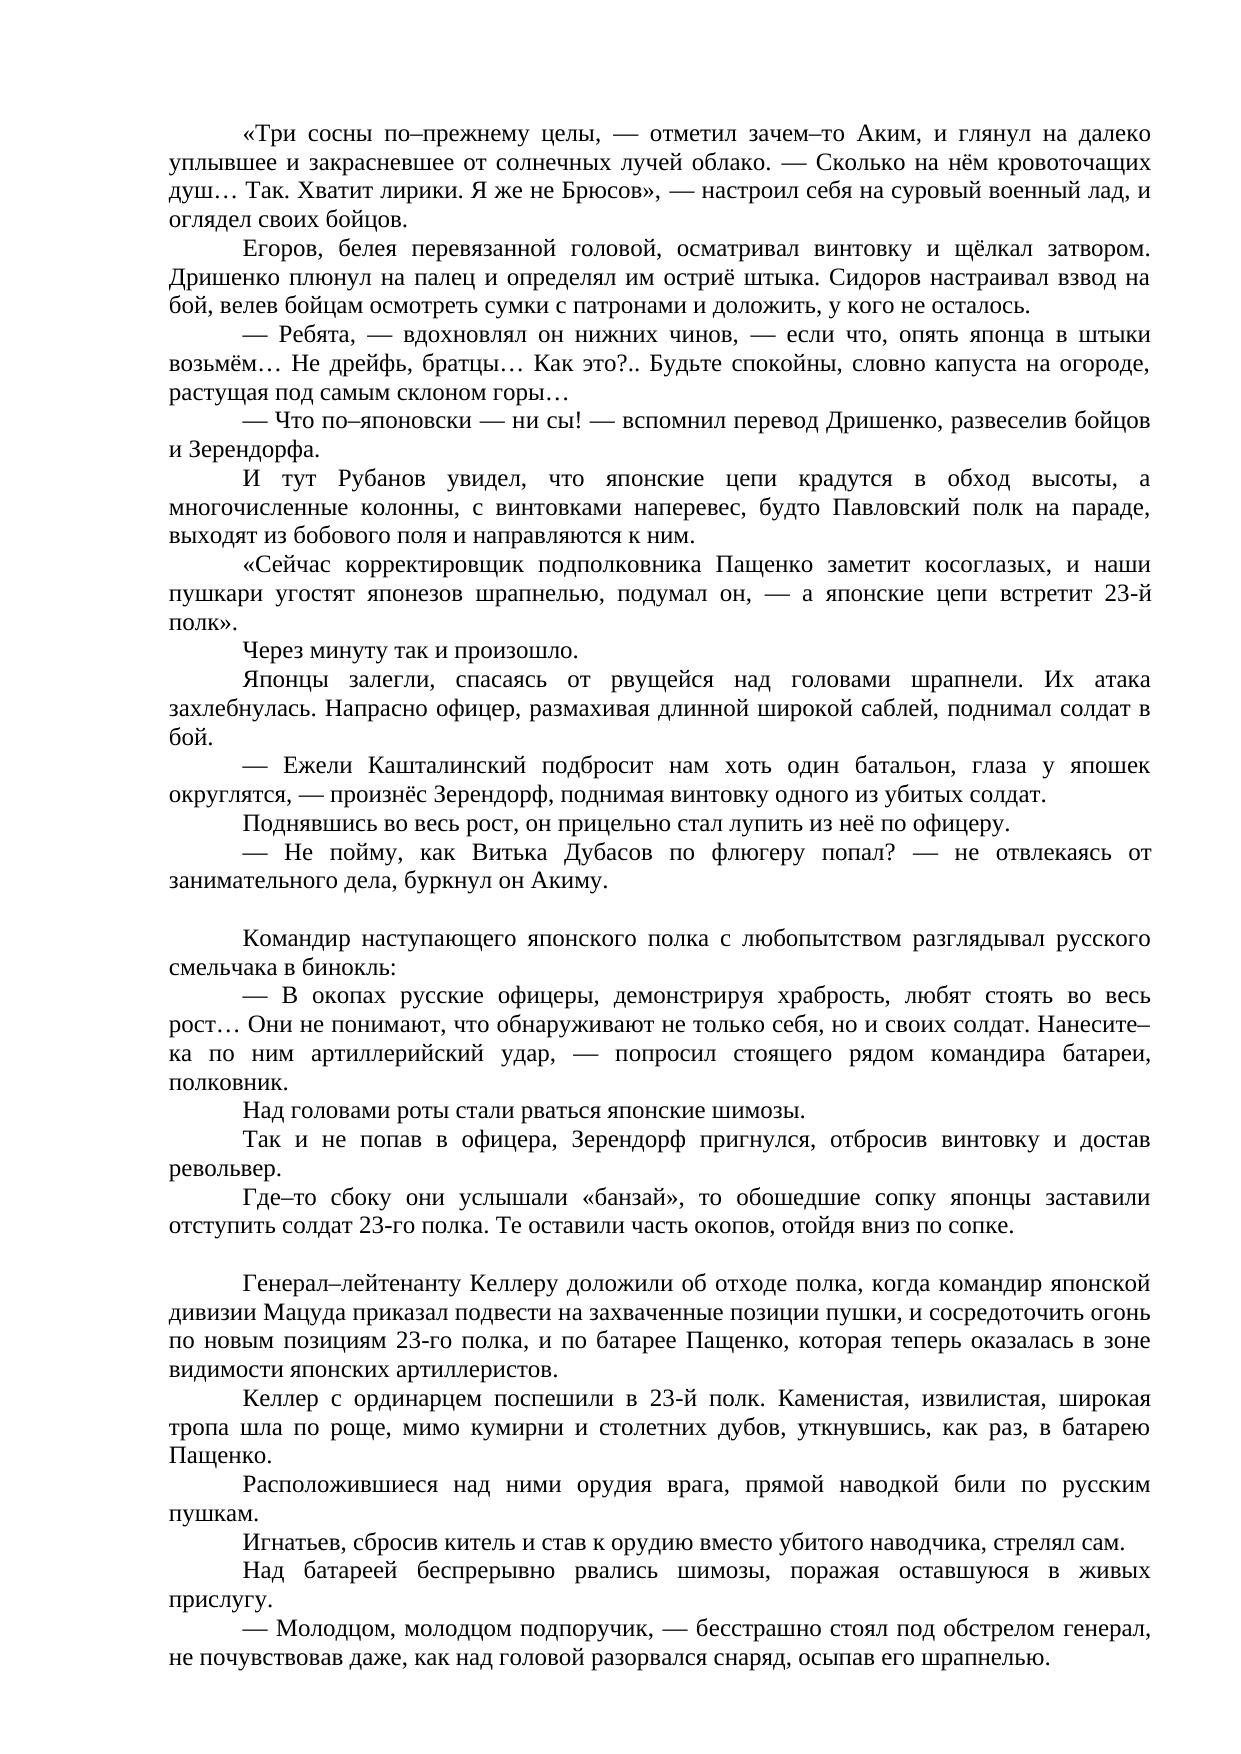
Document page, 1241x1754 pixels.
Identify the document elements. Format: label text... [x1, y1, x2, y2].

text Поднявшись во весь рост, он прицельно стал лупить из неё по офицеру. [169, 808, 1152, 837]
text «Сейчас корректировщик подполковника Пащенко заметит косоглазых, и наши пушкари угостят японезов шрапнелью, подумал он, — а японские цепи встретит 23‑й полк». [169, 549, 1152, 636]
text Над батареей беспрерывно рвались шимозы, поражая оставшуюся в живых прислугу. [169, 1556, 1152, 1613]
text Генерал–лейтенанту Келлеру доложили об отходе полка, когда командир японской дивизии Мацуда приказал подвести на захваченные позиции пушки, и сосредоточить огонь по новым позициям 23‑го полка, и по батарее Пащенко, которая теперь оказалась в зоне видимости японских артиллеристов. [169, 1268, 1152, 1383]
text Японцы залегли, спасаясь от рвущейся над головами шрапнели. Их атака захлебнулась. Напрасно офицер, размахивая длинной широкой саблей, поднимал солдат в бой. [169, 664, 1152, 751]
text Над головами роты стали рваться японские шимозы. [169, 1096, 1152, 1124]
text — В окопах русские офицеры, демонстрируя храбрость, любят стоять во весь рост… Они не понимают, что обнаруживают не только себя, но и своих солдат. Нанесите–ка по ним артиллерийский удар, — попросил стоящего рядом командира батареи, полковник. [169, 981, 1152, 1096]
text Командир наступающего японского полка с любопытством разглядывал русского смельчака в бинокль: [169, 923, 1152, 981]
text Игнатьев, сбросив китель и став к орудию вместо убитого наводчика, стрелял сам. [169, 1527, 1152, 1556]
text «Три сосны по–прежнему целы, — отметил зачем–то Аким, и глянул на далеко уплывшее и закрасневшее от солнечных лучей облако. — Сколько на нём кровоточащих душ… Так. Хватит лирики. Я же не Брюсов», — настроил себя на суровый военный лад, и оглядел своих бойцов. [169, 118, 1152, 233]
text Расположившиеся над ними орудия врага, прямой наводкой били по русским пушкам. [169, 1469, 1152, 1527]
text — Молодцом, молодцом подпоручик, — бесстрашно стоял под обстрелом генерал, не почувствовав даже, как над головой разорвался снаряд, осыпав его шрапнелью. [169, 1613, 1152, 1671]
text — Что по–японовски — ни сы! — вспомнил перевод Дришенко, развеселив бойцов и Зерендорфа. [169, 406, 1152, 463]
text — Ежели Кашталинский подбросит нам хоть один батальон, глаза у япошек округлятся, — произнёс Зерендорф, поднимая винтовку одного из убитых солдат. [169, 751, 1152, 808]
text И тут Рубанов увидел, что японские цепи крадутся в обход высоты, а многочисленные колонны, с винтовками наперевес, будто Павловский полк на параде, выходят из бобового поля и направляются к ним. [169, 463, 1152, 549]
text Где–то сбоку они услышали «банзай», то обошедшие сопку японцы заставили отступить солдат 23‑го полка. Те оставили часть окопов, отойдя вниз по сопке. [169, 1182, 1152, 1239]
text Келлер с ординарцем поспешили в 23‑й полк. Каменистая, извилистая, широкая тропа шла по роще, мимо кумирни и столетних дубов, уткнувшись, как раз, в батарею Пащенко. [169, 1383, 1152, 1469]
text — Не пойму, как Витька Дубасов по флюгеру попал? — не отвлекаясь от занимательного дела, буркнул он Акиму. [169, 837, 1152, 894]
text Егоров, белея перевязанной головой, осматривал винтовку и щёлкал затвором. Дришенко плюнул на палец и определял им остриё штыка. Сидоров настраивал взвод на бой, велев бойцам осмотреть сумки с патронами и доложить, у кого не осталось. [169, 233, 1152, 319]
text Так и не попав в офицера, Зерендорф пригнулся, отбросив винтовку и достав револьвер. [169, 1124, 1152, 1182]
text Через минуту так и произошло. [169, 636, 1152, 664]
text — Ребята, — вдохновлял он нижних чинов, — если что, опять японца в штыки возьмём… Не дрейфь, братцы… Как это?.. Будьте спокойны, словно капуста на огороде, растущая под самым склоном горы… [169, 319, 1152, 406]
